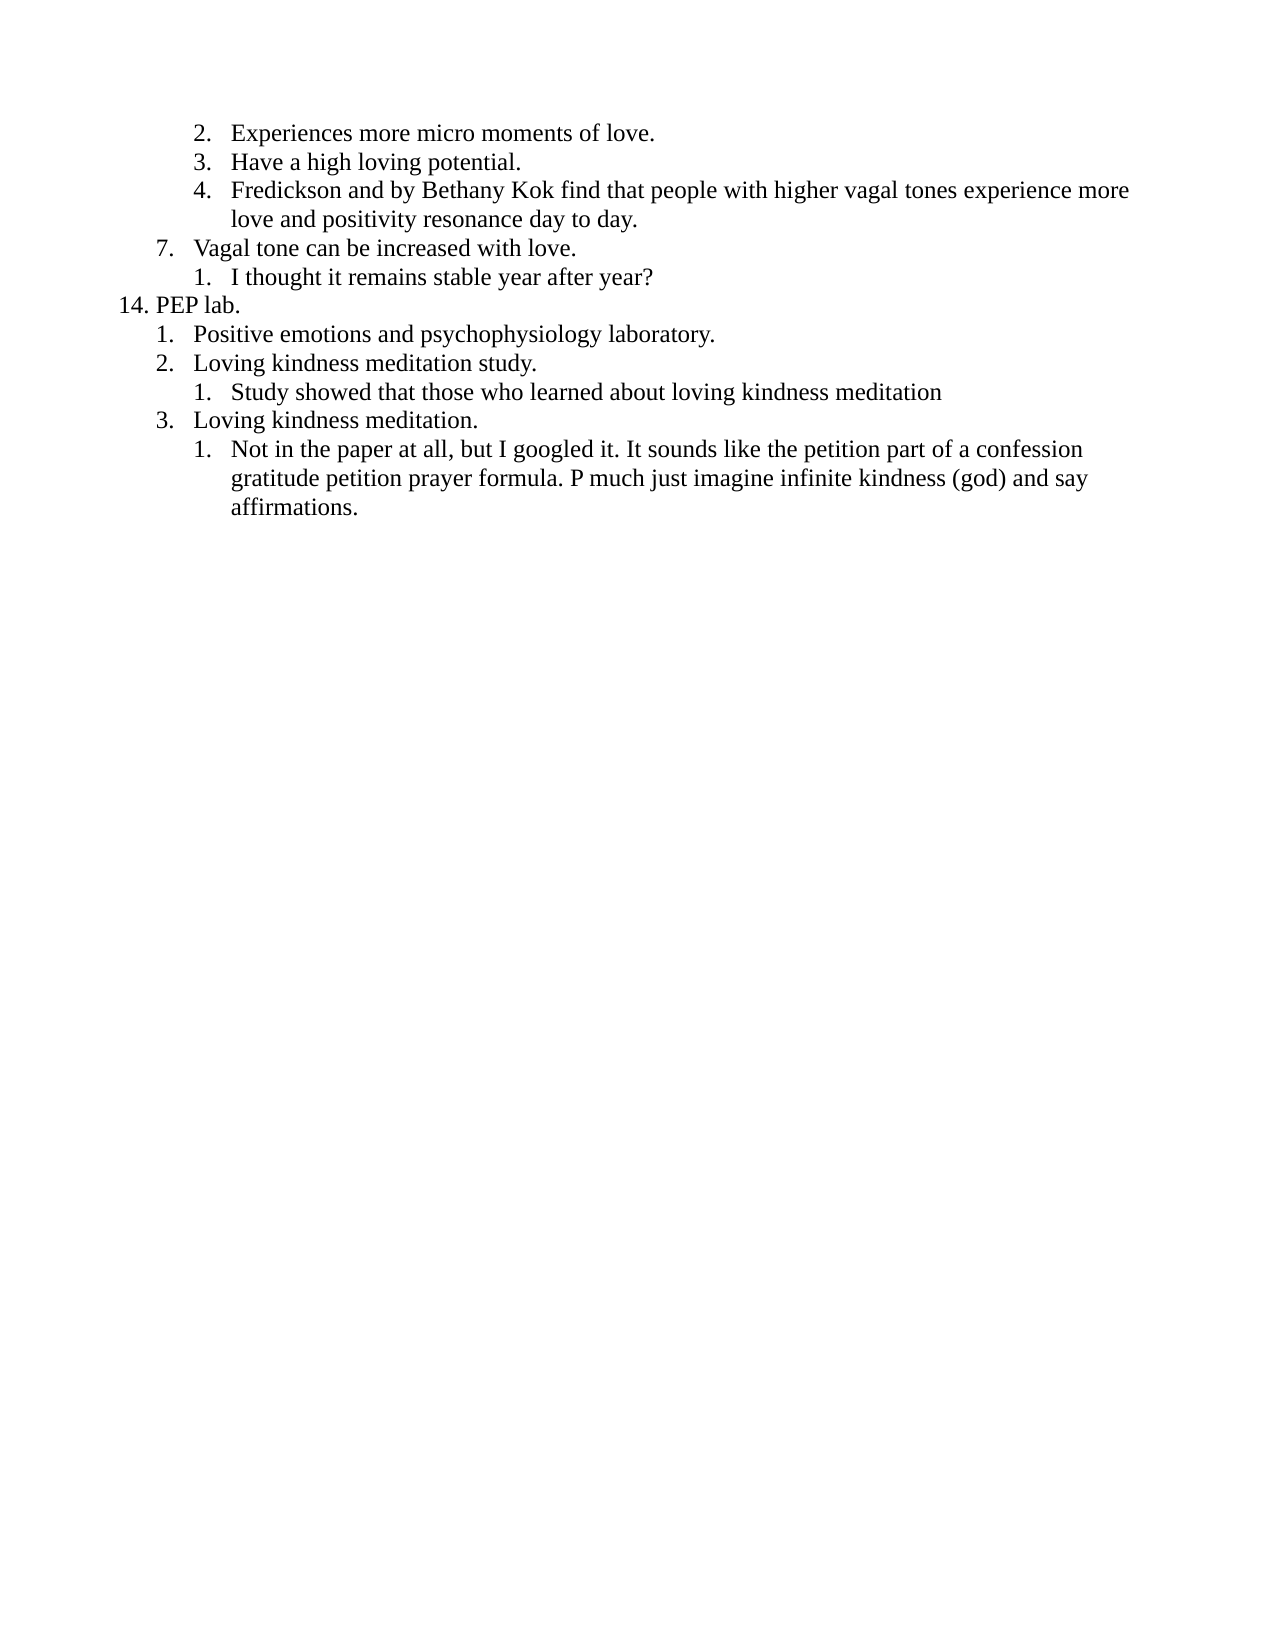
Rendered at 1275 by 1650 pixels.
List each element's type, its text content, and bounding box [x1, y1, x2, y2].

list Loving kindness meditation. [156, 406, 1157, 434]
list Not in the paper at all, but I googled it. It sounds like the petition part of a confession gratitude petition prayer formula. P much just imagine infinite kindness (god) and say affirmations. [193, 434, 1157, 521]
list Loving kindness meditation study. [156, 348, 1157, 377]
list Positive emotions and psychophysiology laboratory. [156, 319, 1157, 348]
list Fredickson and by Bethany Kok find that people with higher vagal tones experience more love and positivity resonance day to day. [193, 176, 1157, 233]
list I thought it remains stable year after year? [193, 262, 1157, 291]
list Have a high loving potential. [193, 147, 1157, 176]
list Experiences more micro moments of love. [193, 118, 1157, 147]
list PEP lab. [118, 291, 1157, 319]
list Vagal tone can be increased with love. [156, 233, 1157, 262]
list Study showed that those who learned about loving kindness meditation [193, 377, 1157, 406]
